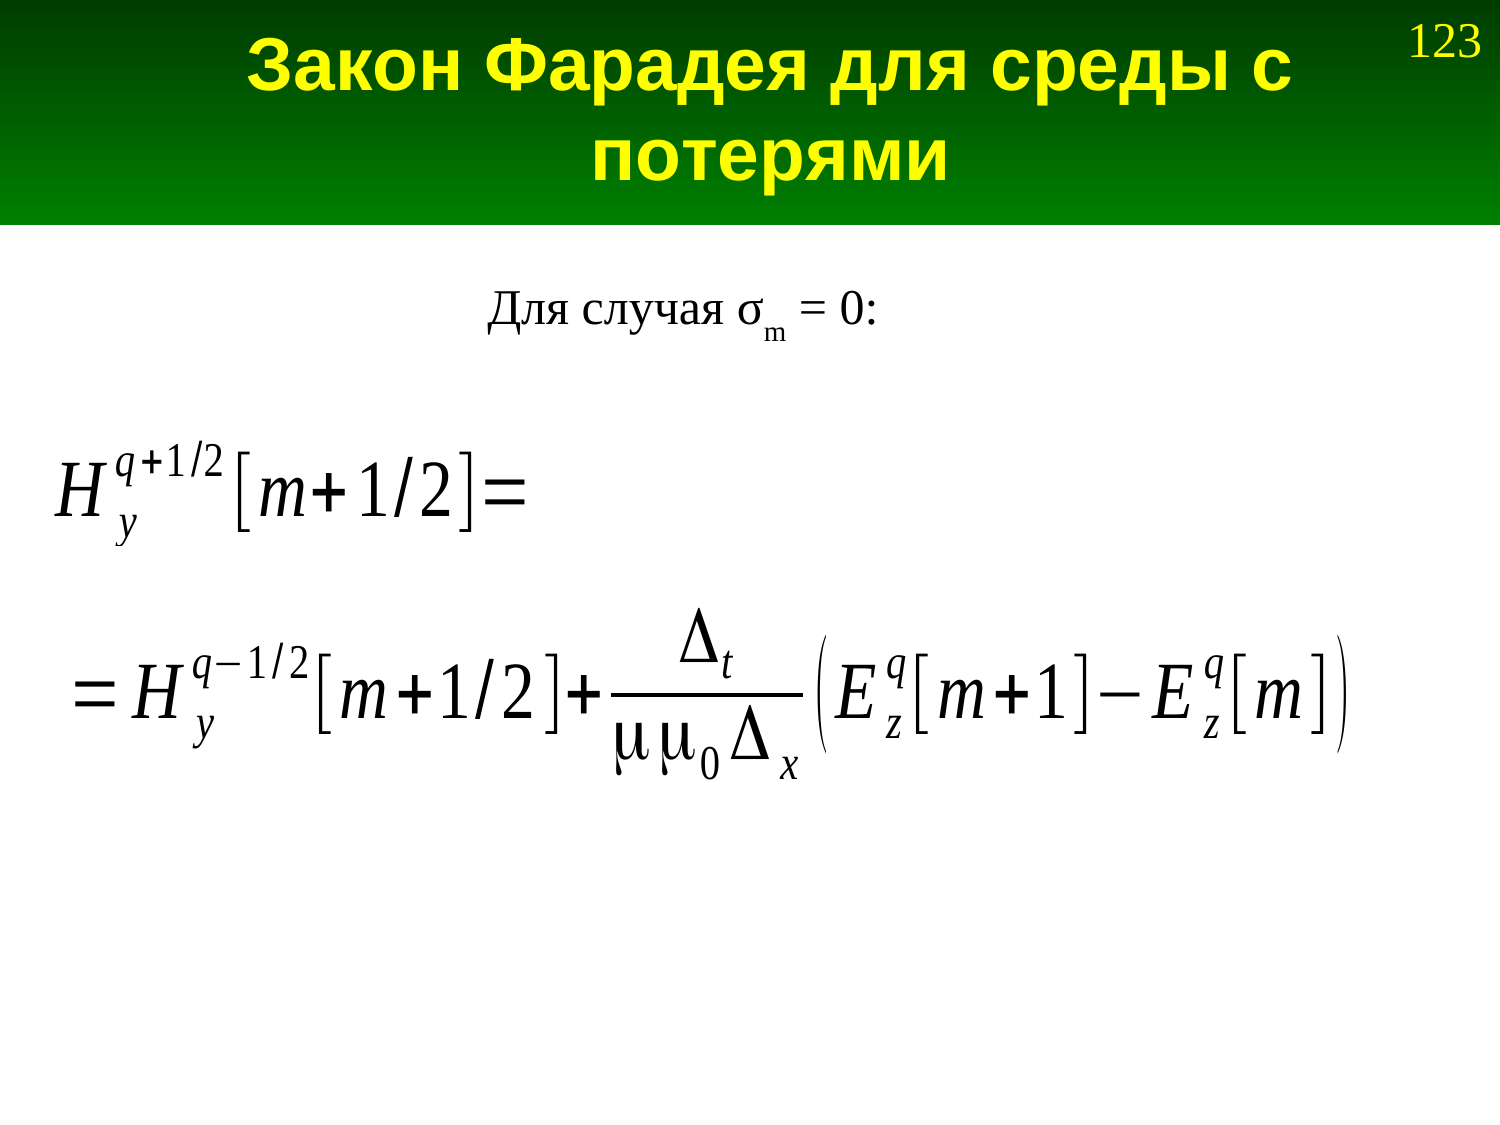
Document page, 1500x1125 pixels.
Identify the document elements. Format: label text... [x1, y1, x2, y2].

chart [52, 601, 1365, 792]
text_box Для случая σm = 0: [472, 267, 894, 355]
title Закон Фарадея для среды с потерями [100, 7, 1441, 204]
chart [34, 430, 552, 546]
